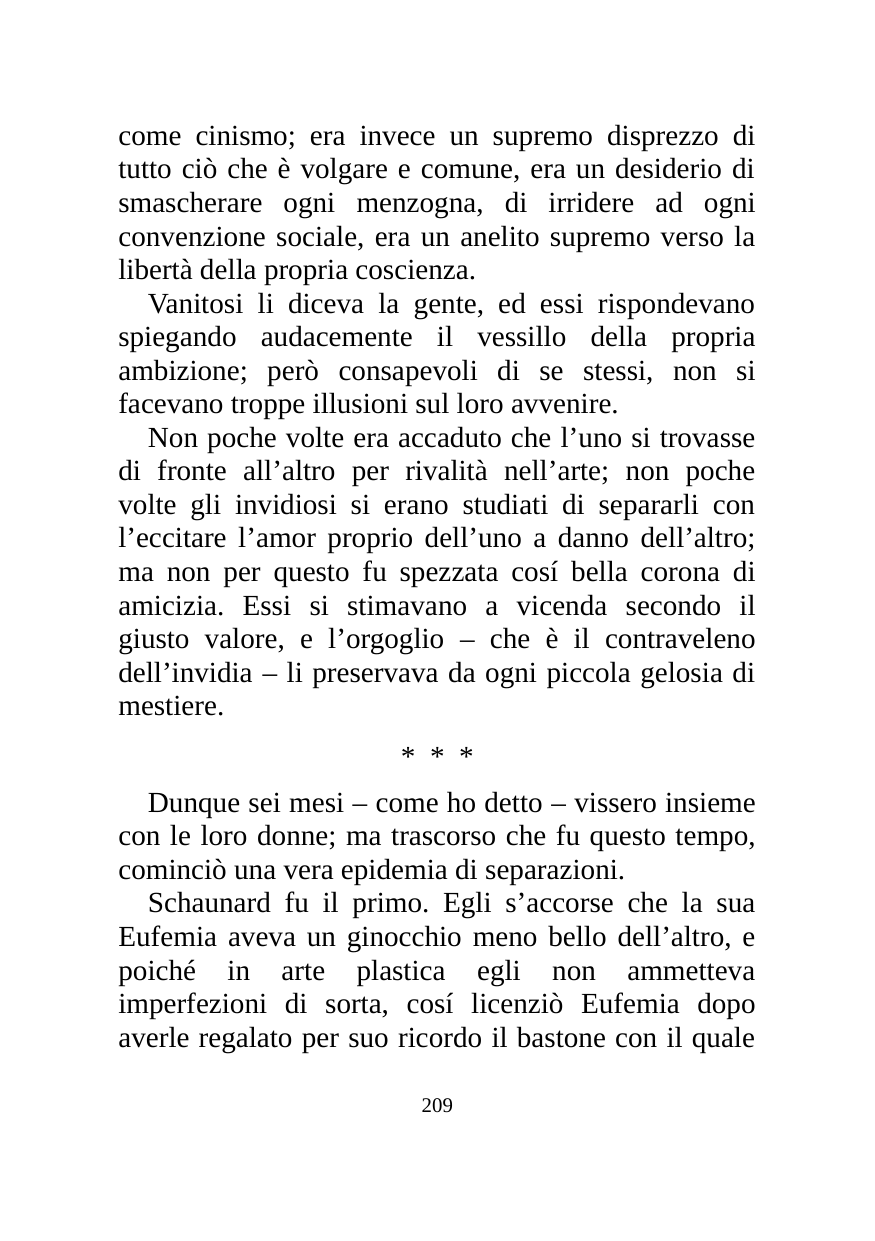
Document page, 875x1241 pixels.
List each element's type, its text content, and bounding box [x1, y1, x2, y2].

text come cinismo; era invece un supremo disprezzo di tutto ciò che è volgare e comune, era un desiderio di smascherare ogni menzogna, di irridere ad ogni convenzione sociale, era un anelito supremo verso la libertà della propria coscienza. [118, 118, 756, 286]
text Schaunard fu il primo. Egli s’accorse che la sua Eufemia aveva un ginocchio meno bello dell’altro, e poiché in arte plastica egli non ammetteva imperfezioni di sorta, cosí licenziò Eufemia dopo averle regalato per suo ricordo il bastone con il quale [118, 886, 756, 1053]
text * * * [118, 739, 756, 773]
text Dunque sei mesi ‒ come ho detto ‒ vissero insieme con le loro donne; ma trascorso che fu questo tempo, cominciò una vera epidemia di separazioni. [118, 785, 756, 886]
text Non poche volte era accaduto che l’uno si trovasse di fronte all’altro per rivalità nell’arte; non poche volte gli invidiosi si erano studiati di separarli con l’eccitare l’amor proprio dell’uno a danno dell’altro; ma non per questo fu spezzata cosí bella corona di amicizia. Essi si stimavano a vicenda secondo il giusto valore, e l’orgoglio ‒ che è il contraveleno dell’invidia ‒ li preservava da ogni piccola gelosia di mestiere. [118, 420, 756, 722]
text Vanitosi li diceva la gente, ed essi rispondevano spiegando audacemente il vessillo della propria ambizione; però consapevoli di se stessi, non si facevano troppe illusioni sul loro avvenire. [118, 286, 756, 420]
